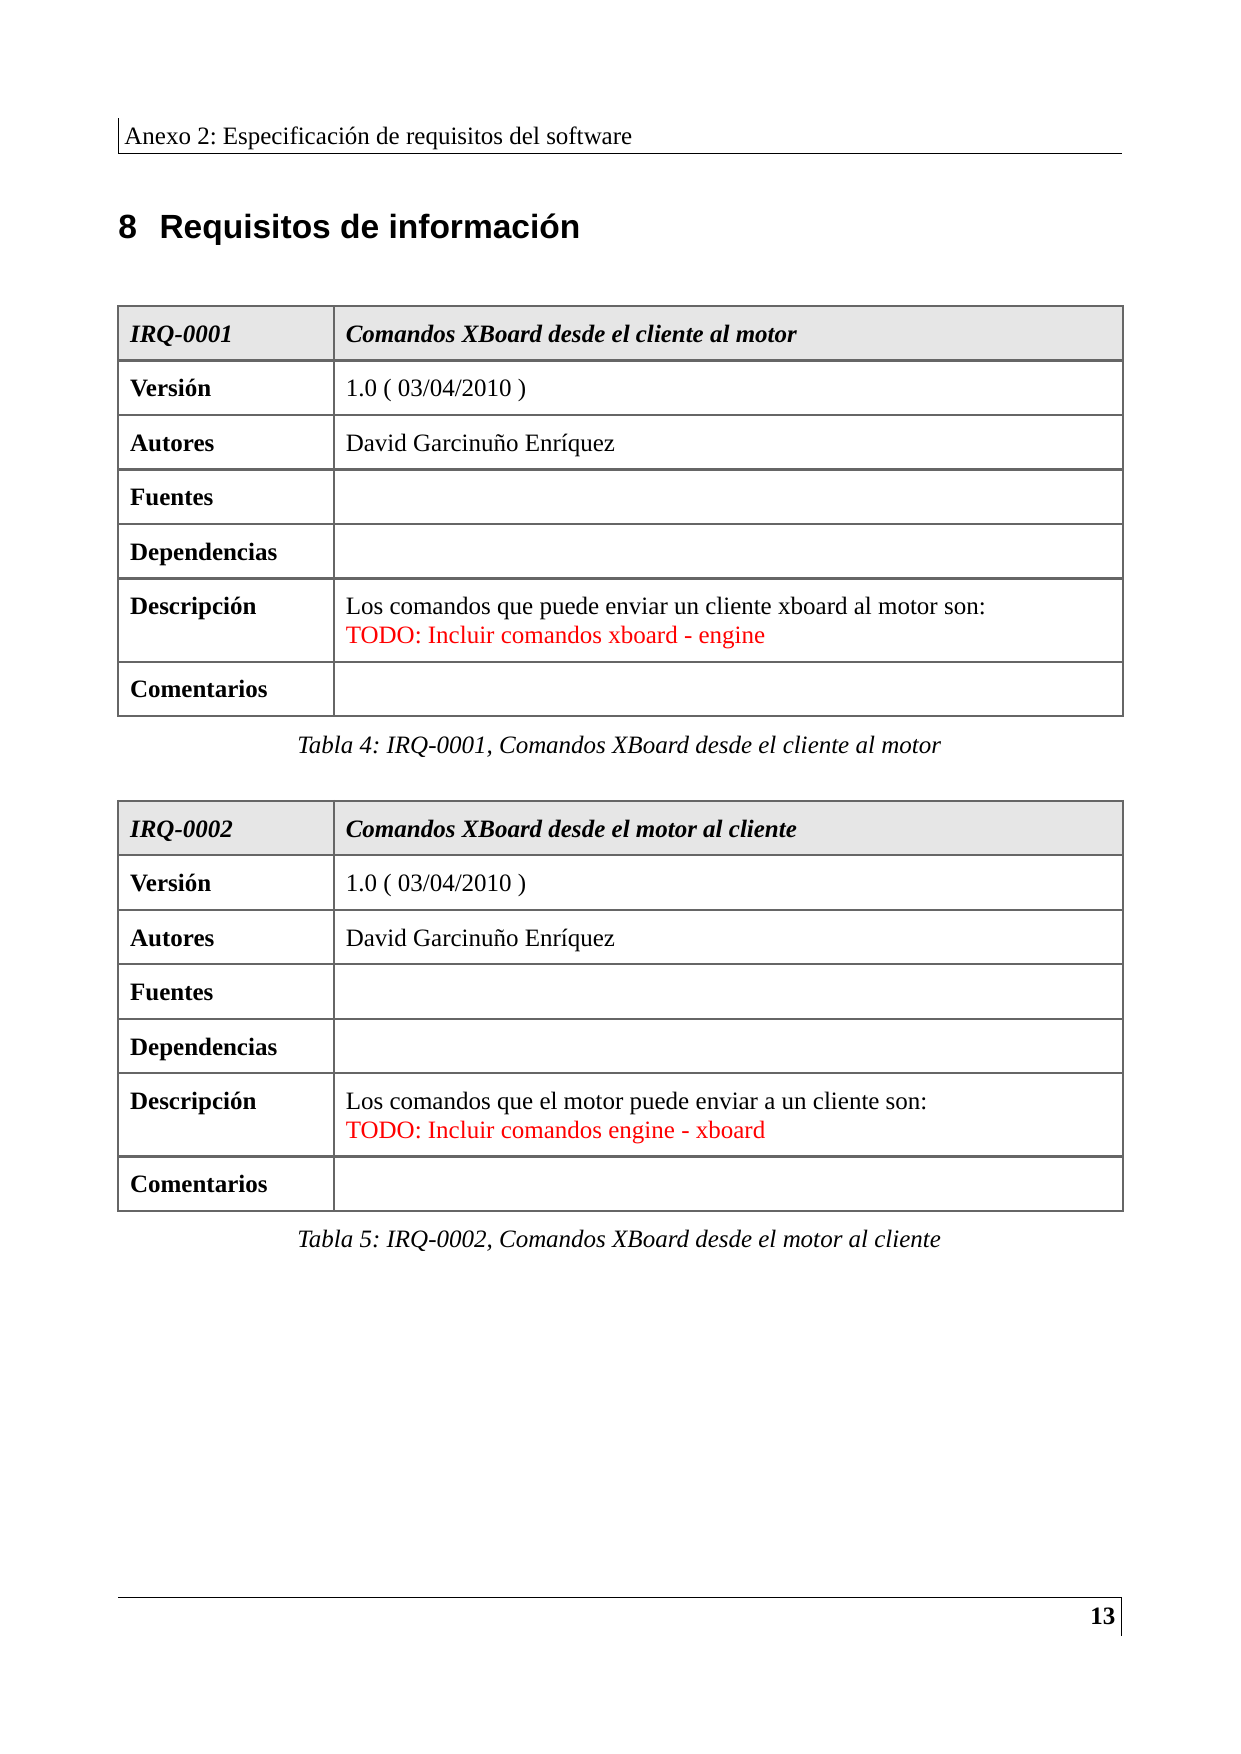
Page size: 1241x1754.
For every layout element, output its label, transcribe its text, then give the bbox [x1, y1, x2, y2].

table_cell Comentarios [119, 1158, 333, 1210]
text Tabla 4: IRQ-0001, Comandos XBoard desde el cliente al motor [118, 730, 1122, 758]
table_cell [335, 663, 1122, 715]
table_cell Versión [119, 362, 333, 414]
table_cell Autores [119, 911, 333, 963]
table_cell Los comandos que el motor puede enviar a un cliente son: TODO: Incluir comandos engine - xboard [335, 1074, 1122, 1155]
table_header Comandos XBoard desde el cliente al motor [335, 307, 1122, 359]
subtitle Requisitos de información [118, 207, 1122, 246]
table_cell Los comandos que puede enviar un cliente xboard al motor son: TODO: Incluir comandos xboard - engine [335, 580, 1122, 661]
table_cell [335, 525, 1122, 577]
table_cell Descripción [119, 1074, 333, 1155]
table_cell Autores [119, 416, 333, 468]
table_cell Dependencias [119, 1020, 333, 1072]
table_cell Comentarios [119, 663, 333, 715]
table_cell [335, 471, 1122, 523]
table_cell David Garcinuño Enríquez [335, 911, 1122, 963]
text Tabla 5: IRQ-0002, Comandos XBoard desde el motor al cliente [118, 1224, 1122, 1253]
table_cell Fuentes [119, 965, 333, 1018]
table_cell [335, 965, 1122, 1018]
table_cell David Garcinuño Enríquez [335, 416, 1122, 468]
table_cell Fuentes [119, 471, 333, 523]
table_cell Descripción [119, 580, 333, 661]
table_cell [335, 1020, 1122, 1072]
table_header Comandos XBoard desde el motor al cliente [335, 802, 1122, 854]
table_header IRQ-0001 [119, 307, 333, 359]
table_cell 1.0 ( 03/04/2010 ) [335, 856, 1122, 909]
table_cell [335, 1158, 1122, 1210]
table_header IRQ-0002 [119, 802, 333, 854]
table_cell Versión [119, 856, 333, 909]
table_cell Dependencias [119, 525, 333, 577]
table_cell 1.0 ( 03/04/2010 ) [335, 362, 1122, 414]
